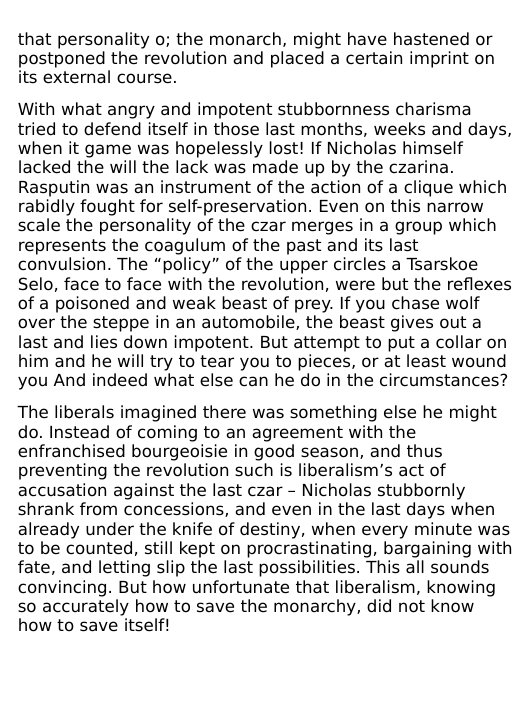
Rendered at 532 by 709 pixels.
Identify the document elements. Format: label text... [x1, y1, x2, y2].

text that personality o; the monarch, might have hastened or postponed the revolution and placed a certain imprint on its external course. [18, 29, 514, 88]
text The liberals imagined there was something else he might do. Instead of coming to an agreement with the enfranchised bourgeoisie in good season, and thus preventing the revolution such is liberalism’s act of accusation against the last czar – Nicholas stubbornly shrank from concessions, and even in the last days when already under the knife of destiny, when every minute was to be counted, still kept on procrastinating, bargaining with fate, and letting slip the last possibilities. This all sounds convincing. But how unfortunate that liberalism, knowing so accurately how to save the monarchy, did not know how to save itself! [18, 403, 514, 636]
text With what angry and impotent stubbornness charisma tried to defend itself in those last months, weeks and days, when it game was hopelessly lost! If Nicholas himself lacked the will the lack was made up by the czarina. Rasputin was an instrument of the action of a clique which rabidly fought for self-preservation. Even on this narrow scale the personality of the czar merges in a group which represents the coagulum of the past and its last convulsion. The “policy” of the upper circles a Tsarskoe Selo, face to face with the revolution, were but the reflexes of a poisoned and weak beast of prey. If you chase wolf over the steppe in an automobile, the beast gives out a last and lies down impotent. But attempt to put a collar on him and he will try to tear you to pieces, or at least wound you And indeed what else can he do in the circumstances? [18, 100, 514, 391]
